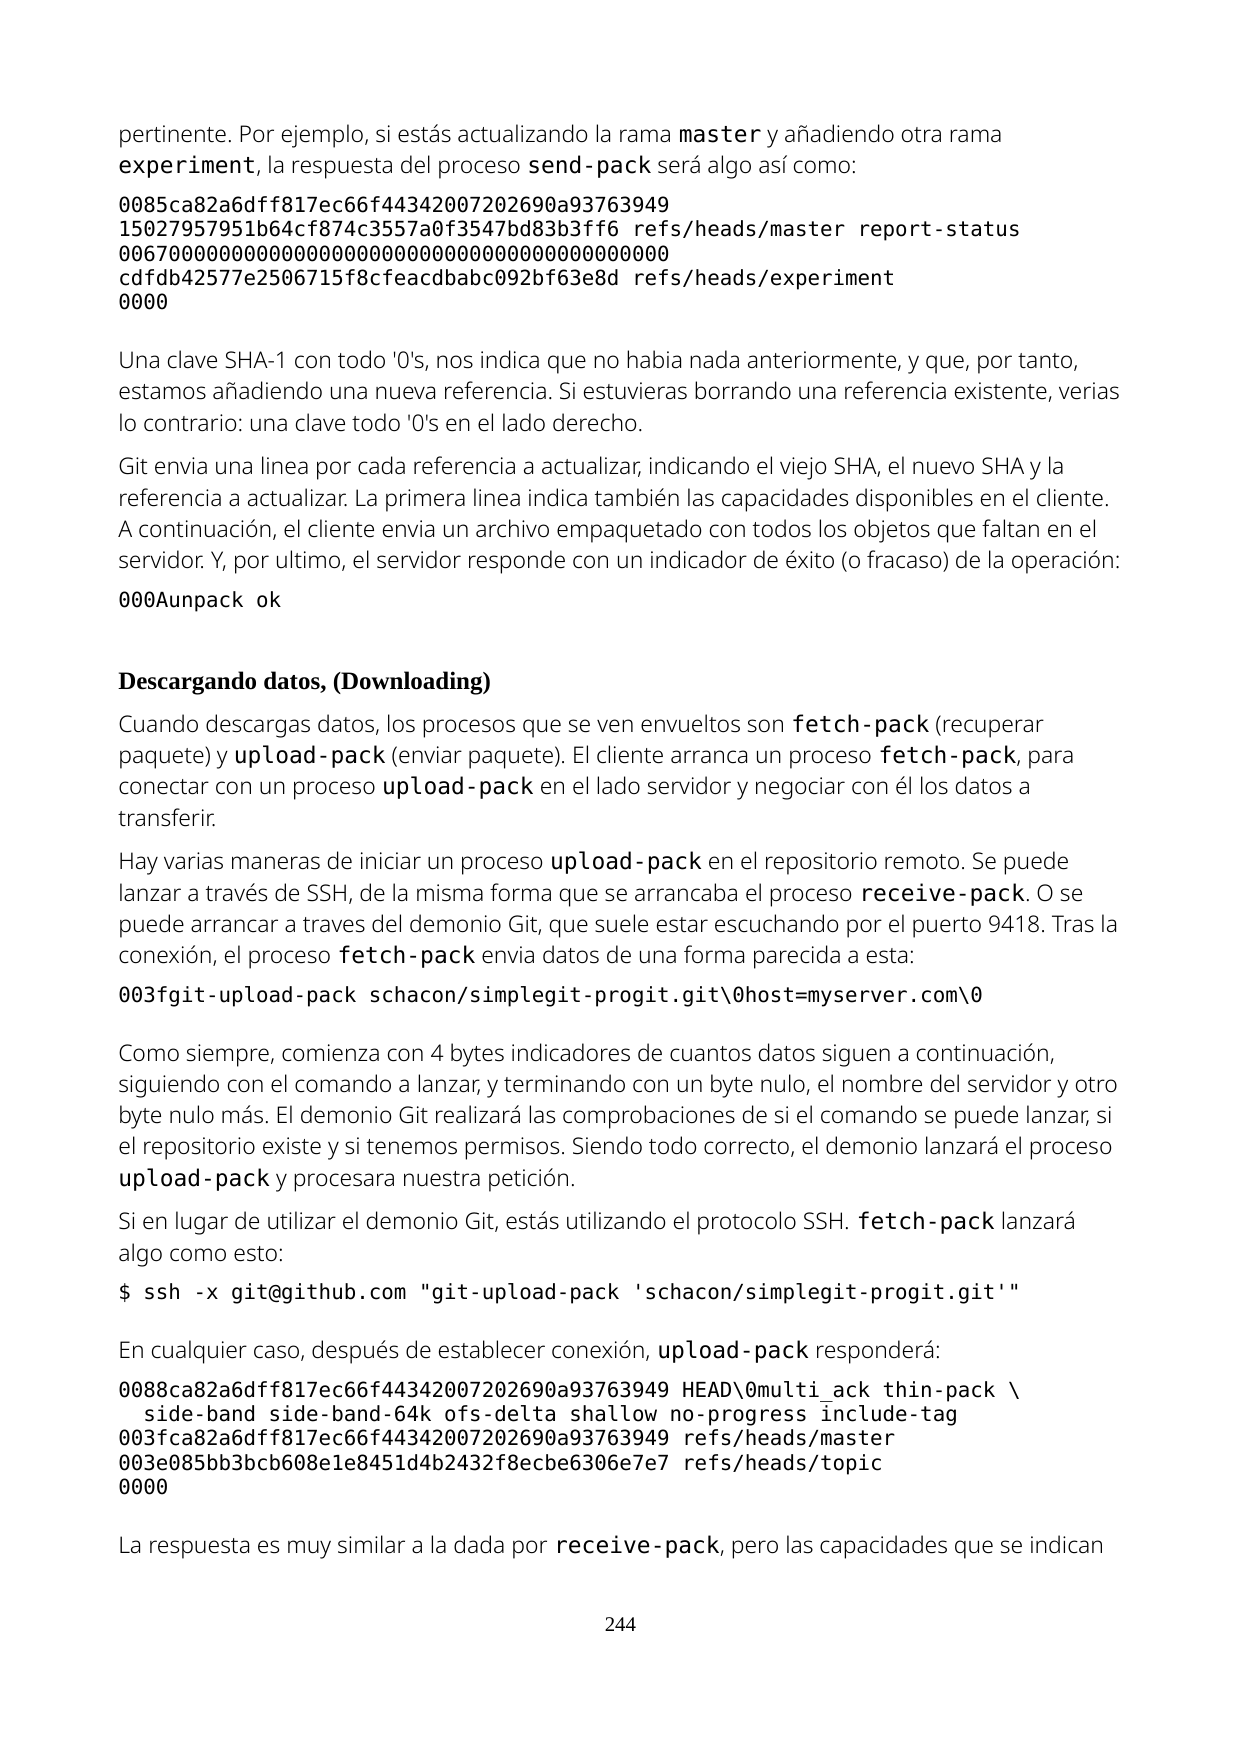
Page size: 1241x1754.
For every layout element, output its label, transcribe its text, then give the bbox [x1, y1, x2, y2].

text pertinente. Por ejemplo, si estás actualizando la rama master y añadiendo otra rama experiment, la respuesta del proceso send-pack será algo así como: [118, 118, 1122, 181]
text 003fca82a6dff817ec66f44342007202690a93763949 refs/heads/master [118, 1426, 1122, 1451]
text La respuesta es muy similar a la dada por receive-pack, pero las capacidades que se indican [118, 1528, 1122, 1560]
text side-band side-band-64k ofs-delta shallow no-progress include-tag [118, 1402, 1122, 1426]
text 003fgit-upload-pack schacon/simplegit-progit.git\0host=myserver.com\0 [118, 983, 1122, 1007]
text Hay varias maneras de iniciar un proceso upload-pack en el repositorio remoto. Se puede lanzar a través de SSH, de la misma forma que se arrancaba el proceso receive-pack. O se puede arrancar a traves del demonio Git, que suele estar escuchando por el puerto 9418. Tras la conexión, el proceso fetch-pack envia datos de una forma parecida a esta: [118, 845, 1122, 970]
text 003e085bb3bcb608e1e8451d4b2432f8ecbe6306e7e7 refs/heads/topic [118, 1451, 1122, 1475]
text $ ssh -x git@github.com "git-upload-pack 'schacon/simplegit-progit.git'" [118, 1280, 1122, 1304]
text Cuando descargas datos, los procesos que se ven envueltos son fetch-pack (recuperar paquete) y upload-pack (enviar paquete). El cliente arranca un proceso fetch-pack, para conectar con un proceso upload-pack en el lado servidor y negociar con él los datos a transferir. [118, 708, 1122, 833]
text 0088ca82a6dff817ec66f44342007202690a93763949 HEAD\0multi_ack thin-pack \ [118, 1378, 1122, 1402]
text Si en lugar de utilizar el demonio Git, estás utilizando el protocolo SSH. fetch-pack lanzará algo como esto: [118, 1205, 1122, 1268]
text En cualquier caso, después de establecer conexión, upload-pack responderá: [118, 1334, 1122, 1365]
text 0085ca82a6dff817ec66f44342007202690a93763949 15027957951b64cf874c3557a0f3547bd83b3ff6 refs/heads/master report-status [118, 193, 1122, 242]
text 0000 [118, 290, 1122, 314]
subtitle Descargando datos, (Downloading) [118, 666, 1122, 695]
text 00670000000000000000000000000000000000000000 cdfdb42577e2506715f8cfeacdbabc092bf63e8d refs/heads/experiment [118, 242, 1122, 290]
text 000Aunpack ok [118, 588, 1122, 612]
text Git envia una linea por cada referencia a actualizar, indicando el viejo SHA, el nuevo SHA y la referencia a actualizar. La primera linea indica también las capacidades disponibles en el cliente. A continuación, el cliente envia un archivo empaquetado con todos los objetos que faltan en el servidor. Y, por ultimo, el servidor responde con un indicador de éxito (o fracaso) de la operación: [118, 450, 1122, 575]
text 0000 [118, 1475, 1122, 1499]
text Como siempre, comienza con 4 bytes indicadores de cuantos datos siguen a continuación, siguiendo con el comando a lanzar, y terminando con un byte nulo, el nombre del servidor y otro byte nulo más. El demonio Git realizará las comprobaciones de si el comando se puede lanzar, si el repositorio existe y si tenemos permisos. Siendo todo correcto, el demonio lanzará el proceso upload-pack y procesara nuestra petición. [118, 1036, 1122, 1193]
text Una clave SHA-1 con todo '0's, nos indica que no habia nada anteriormente, y que, por tanto, estamos añadiendo una nueva referencia. Si estuvieras borrando una referencia existente, verias lo contrario: una clave todo '0's en el lado derecho. [118, 344, 1122, 438]
